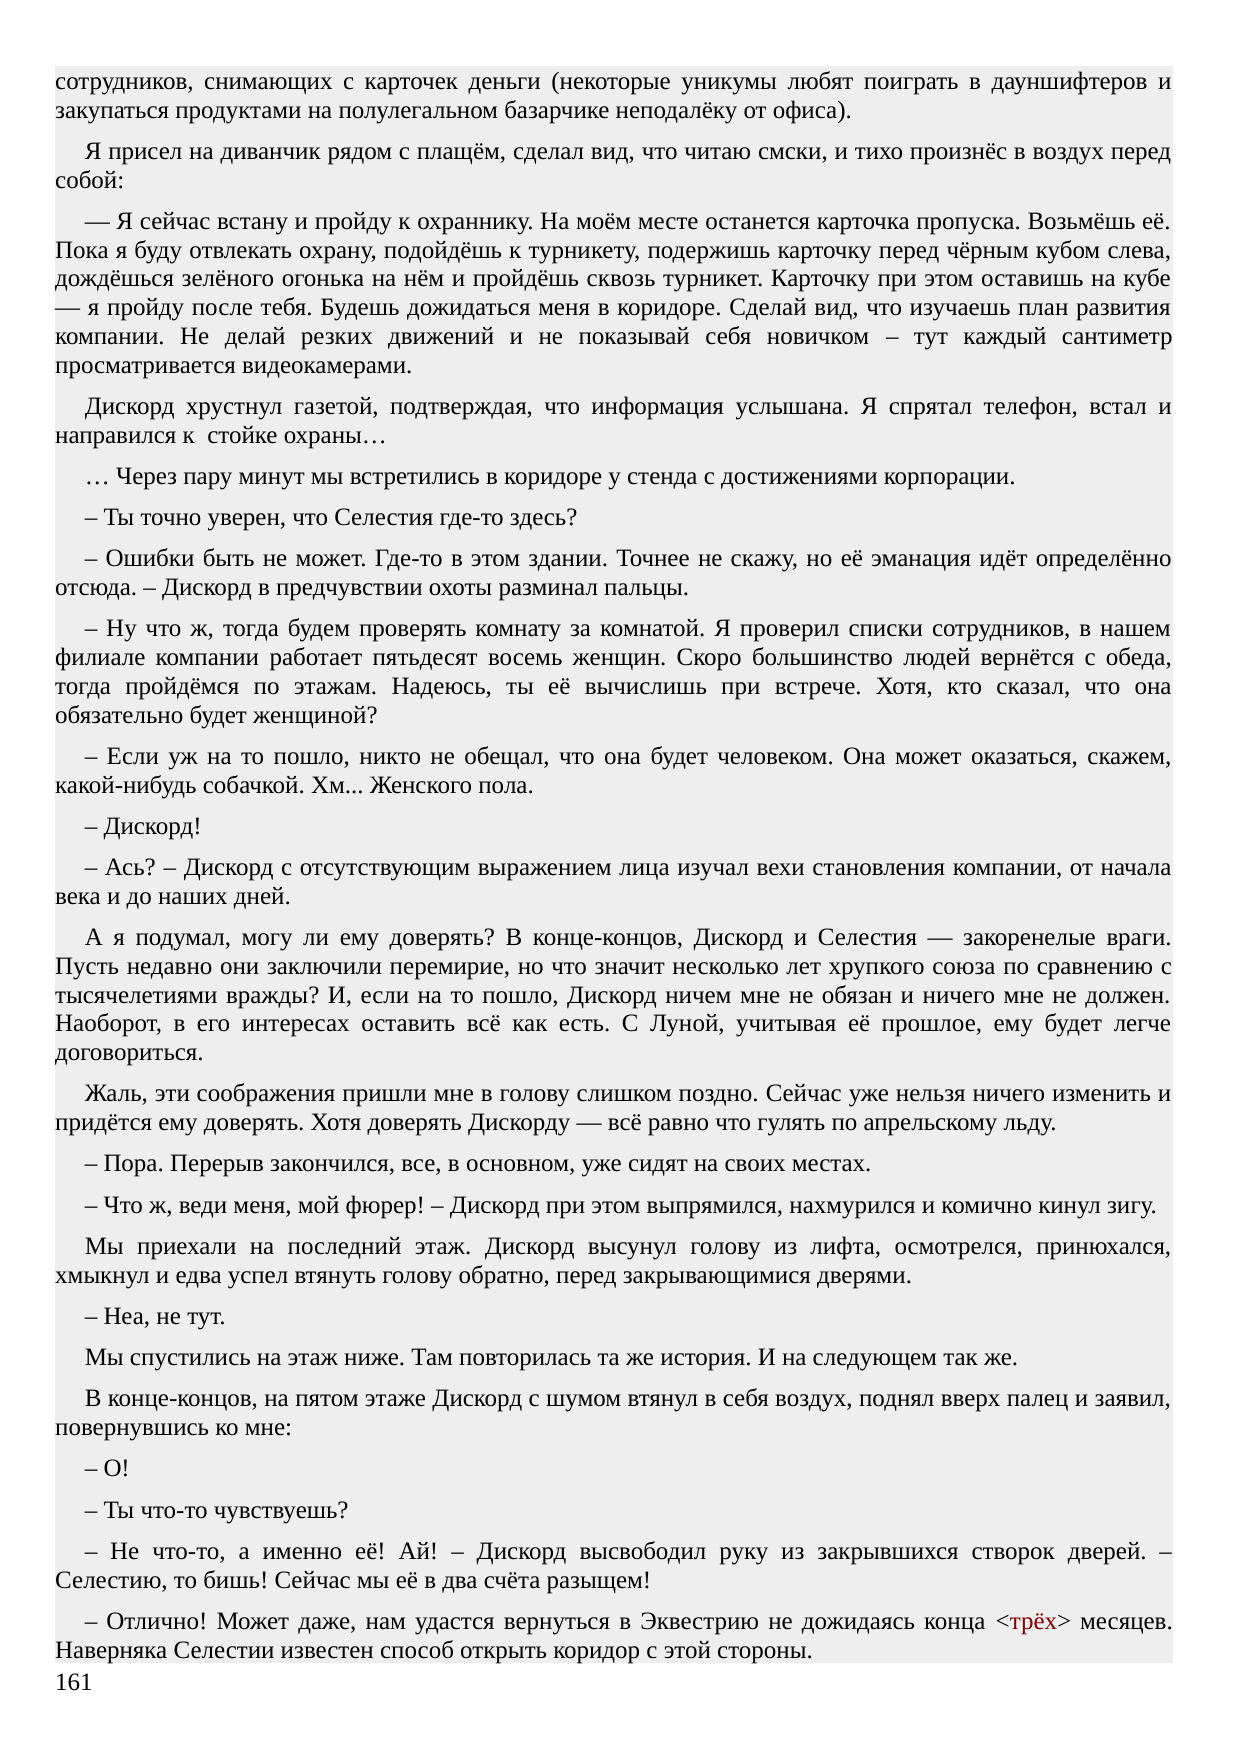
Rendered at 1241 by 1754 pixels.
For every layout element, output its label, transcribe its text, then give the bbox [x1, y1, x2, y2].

text – Дискорд! [55, 811, 1173, 840]
text — Я сейчас встану и пройду к охраннику. На моём месте останется карточка пропуска. Возьмёшь её. Пока я буду отвлекать охрану, подойдёшь к турникету, подержишь карточку перед чёрным кубом слева, дождёшься зелёного огонька на нём и пройдёшь сквозь турникет. Карточку при этом оставишь на кубе — я пройду после тебя. Будешь дожидаться меня в коридоре. Сделай вид, что изучаешь план развития компании. Не делай резких движений и не показывай себя новичком – тут каждый сантиметр просматривается видеокамерами. [55, 206, 1173, 378]
text Дискорд хрустнул газетой, подтверждая, что информация услышана. Я спрятал телефон, встал и направился к стойке охраны… [55, 391, 1173, 448]
text – Ошибки быть не может. Где-то в этом здании. Точнее не скажу, но её эманация идёт определённо отсюда. – Дискорд в предчувствии охоты разминал пальцы. [55, 543, 1173, 601]
text – Пора. Перерыв закончился, все, в основном, уже сидят на своих местах. [55, 1148, 1173, 1177]
text – Ась? – Дискорд с отсутствующим выражением лица изучал вехи становления компании, от начала века и до наших дней. [55, 852, 1173, 910]
text – Ты что-то чувствуешь? [55, 1495, 1173, 1523]
text Я присел на диванчик рядом с плащём, сделал вид, что читаю смски, и тихо произнёс в воздух перед собой: [55, 136, 1173, 193]
text – Ты точно уверен, что Селестия где-то здесь? [55, 502, 1173, 531]
text сотрудников, снимающих с карточек деньги (некоторые уникумы любят поиграть в дауншифтеров и закупаться продуктами на полулегальном базарчике неподалёку от офиса). [55, 66, 1173, 123]
text – Что ж, веди меня, мой фюрер! – Дискорд при этом выпрямился, нахмурился и комично кинул зигу. [55, 1190, 1173, 1218]
text Мы спустились на этаж ниже. Там повторилась та же история. И на следующем так же. [55, 1342, 1173, 1371]
text – Если уж на то пошло, никто не обещал, что она будет человеком. Она может оказаться, скажем, какой-нибудь собачкой. Хм... Женского пола. [55, 741, 1173, 798]
text – Отлично! Может даже, нам удастся вернуться в Эквестрию не дожидаясь конца <трёх> месяцев. Наверняка Селестии известен способ открыть коридор с этой стороны. [55, 1606, 1173, 1663]
text – О! [55, 1453, 1173, 1482]
text Мы приехали на последний этаж. Дискорд высунул голову из лифта, осмотрелся, принюхался, хмыкнул и едва успел втянуть голову обратно, перед закрывающимися дверями. [55, 1231, 1173, 1288]
text В конце-концов, на пятом этаже Дискорд с шумом втянул в себя воздух, поднял вверх палец и заявил, повернувшись ко мне: [55, 1383, 1173, 1441]
text … Через пару минут мы встретились в коридоре у стенда с достижениями корпорации. [55, 461, 1173, 490]
text – Ну что ж, тогда будем проверять комнату за комнатой. Я проверил списки сотрудников, в нашем филиале компании работает пятьдесят восемь женщин. Скоро большинство людей вернётся с обеда, тогда пройдёмся по этажам. Надеюсь, ты её вычислишь при встрече. Хотя, кто сказал, что она обязательно будет женщиной? [55, 613, 1173, 728]
text Жаль, эти соображения пришли мне в голову слишком поздно. Сейчас уже нельзя ничего изменить и придётся ему доверять. Хотя доверять Дискорду — всё равно что гулять по апрельскому льду. [55, 1078, 1173, 1136]
text А я подумал, могу ли ему доверять? В конце-концов, Дискорд и Селестия — закоренелые враги. Пусть недавно они заключили перемирие, но что значит несколько лет хрупкого союза по сравнению с тысячелетиями вражды? И, если на то пошло, Дискорд ничем мне не обязан и ничего мне не должен. Наоборот, в его интересах оставить всё как есть. С Луной, учитывая её прошлое, ему будет легче договориться. [55, 922, 1173, 1066]
text – Не что-то, а именно её! Ай! – Дискорд высвободил руку из закрывшихся створок дверей. – Селестию, то бишь! Сейчас мы её в два счёта разыщем! [55, 1536, 1173, 1593]
text – Неа, не тут. [55, 1301, 1173, 1330]
